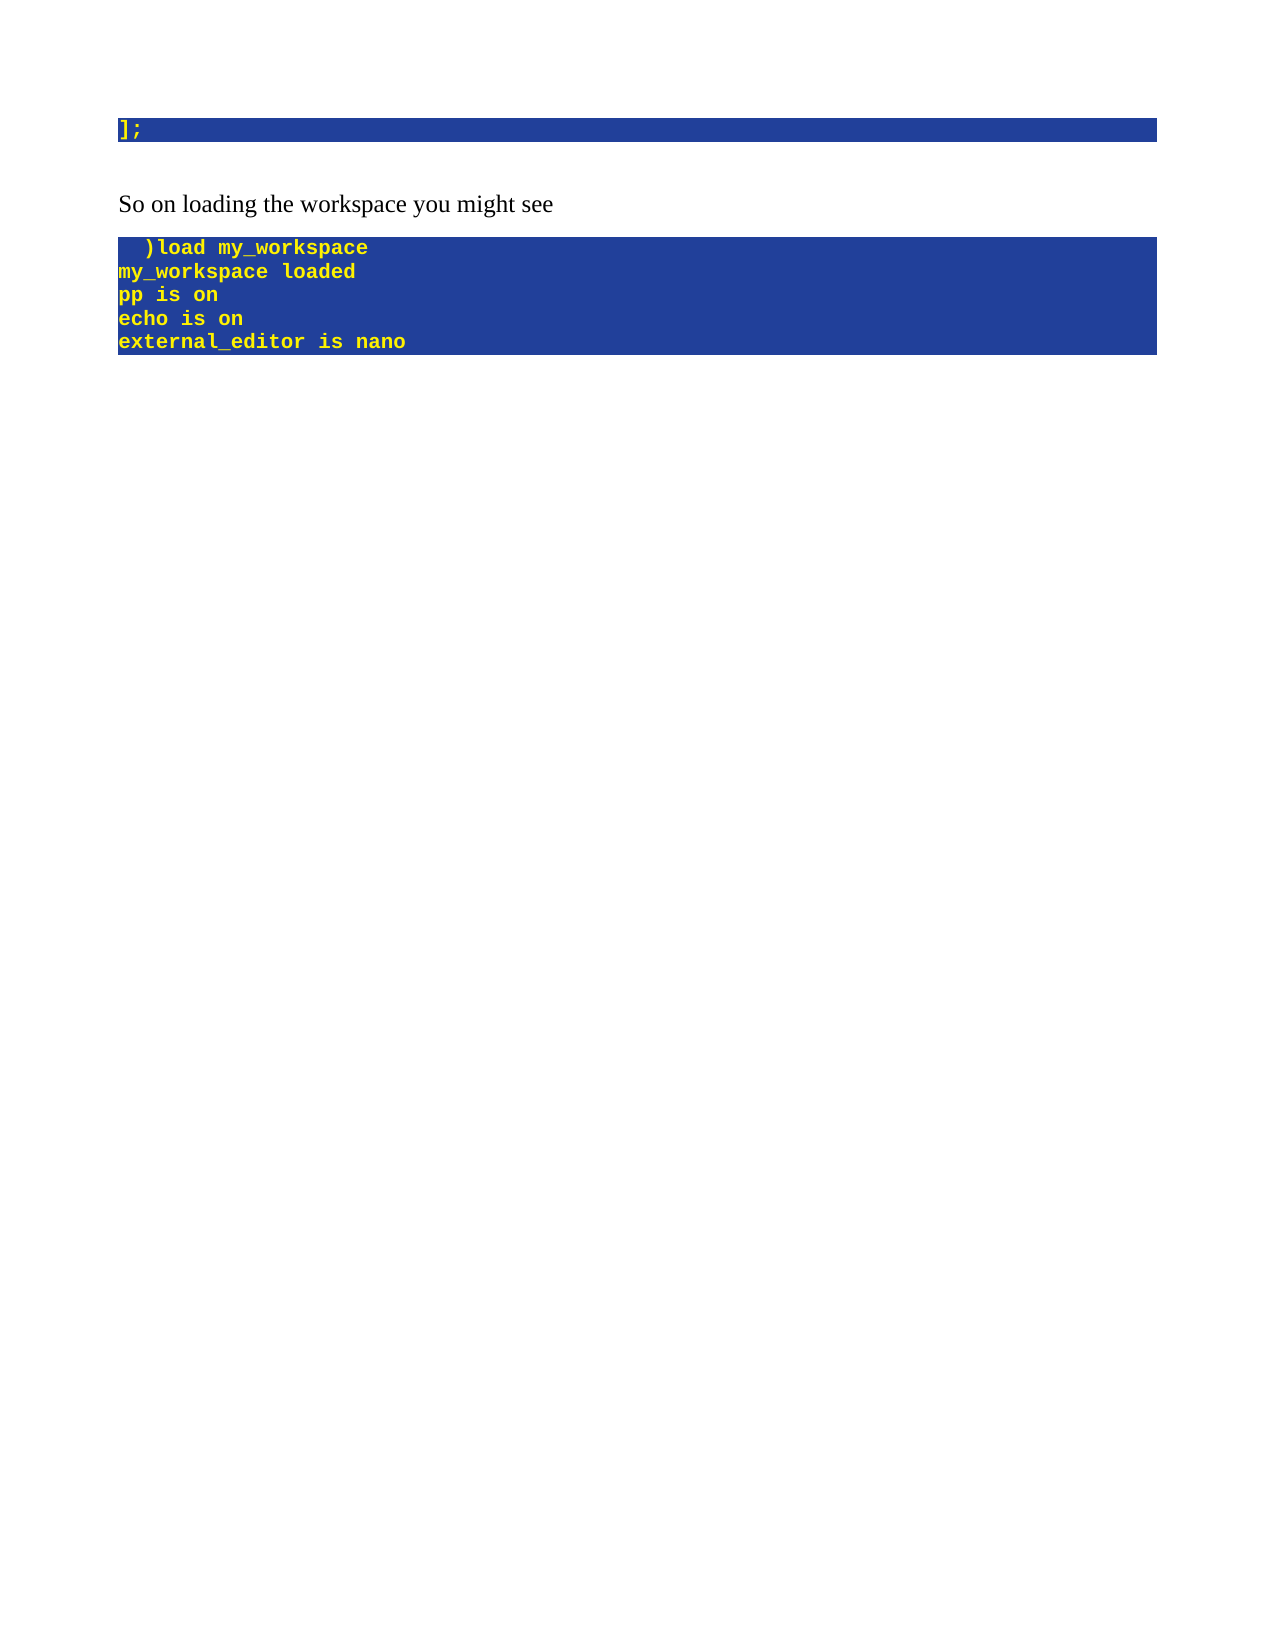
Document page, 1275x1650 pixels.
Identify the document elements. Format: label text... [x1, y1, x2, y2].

text So on loading the workspace you might see [118, 189, 1157, 218]
text ]; [118, 118, 1157, 142]
text pp is on [118, 284, 1157, 308]
text my_workspace loaded [118, 261, 1157, 284]
text )load my_workspace [118, 237, 1157, 261]
text external_editor is nano [118, 332, 1157, 355]
text echo is on [118, 308, 1157, 332]
